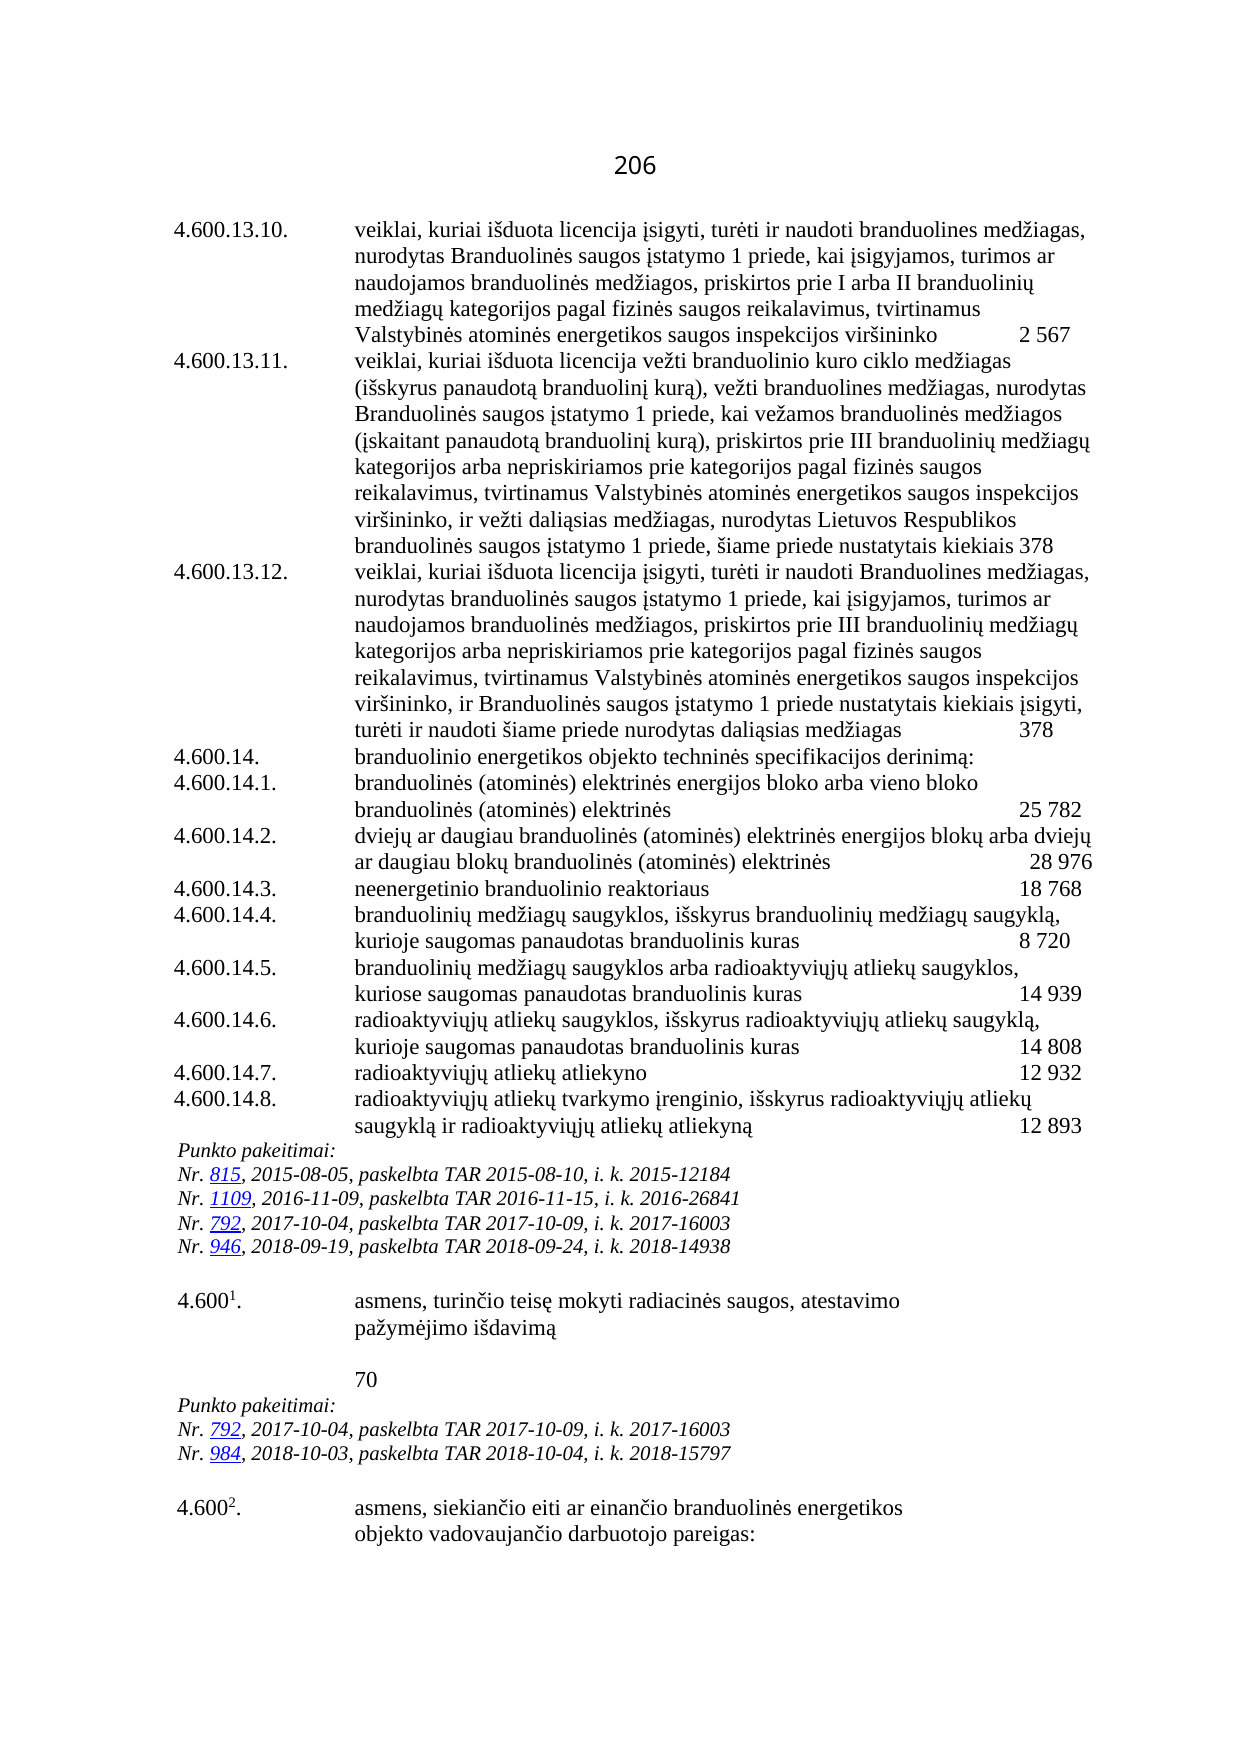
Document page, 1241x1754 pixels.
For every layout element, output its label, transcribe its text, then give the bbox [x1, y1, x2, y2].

text 4.6002. asmens, siekiančio eiti ar einančio branduolinės energetikos [177, 1494, 945, 1520]
text Nr. 984, 2018-10-03, paskelbta TAR 2018-10-04, i. k. 2018-15797 [177, 1441, 1093, 1465]
text Nr. 1109, 2016-11-09, paskelbta TAR 2016-11-15, i. k. 2016-26841 [177, 1186, 1093, 1210]
text Punkto pakeitimai: [177, 1393, 1093, 1417]
text 4.600.14.7. radioaktyviųjų atliekų atliekyno 12 932 [174, 1059, 1093, 1086]
text Nr. 946, 2018-09-19, paskelbta TAR 2018-09-24, i. k. 2018-14938 [177, 1234, 1093, 1258]
text objekto vadovaujančio darbuotojo pareigas: [354, 1520, 945, 1546]
text 4.600.14.1. branduolinės (atominės) elektrinės energijos bloko arba vieno bloko branduolinės (atominės) elektrinės 25 782 [174, 769, 1093, 822]
text 4.600.13.12. veiklai, kuriai išduota licencija įsigyti, turėti ir naudoti Branduolines medžiagas, nurodytas branduolinės saugos įstatymo 1 priede, kai įsigyjamos, turimos ar naudojamos branduolinės medžiagos, priskirtos prie III branduolinių medžiagų kategorijos arba nepriskiriamos prie kategorijos pagal fizinės saugos reikalavimus, tvirtinamus Valstybinės atominės energetikos saugos inspekcijos viršininko, ir Branduolinės saugos įstatymo 1 priede nustatytais kiekiais įsigyti, turėti ir naudoti šiame priede nurodytas daliąsias medžiagas 378 [174, 558, 1093, 743]
text 4.600.13.11. veiklai, kuriai išduota licencija vežti branduolinio kuro ciklo medžiagas (išskyrus panaudotą branduolinį kurą), vežti branduolines medžiagas, nurodytas Branduolinės saugos įstatymo 1 priede, kai vežamos branduolinės medžiagos (įskaitant panaudotą branduolinį kurą), priskirtos prie III branduolinių medžiagų kategorijos arba nepriskiriamos prie kategorijos pagal fizinės saugos reikalavimus, tvirtinamus Valstybinės atominės energetikos saugos inspekcijos viršininko, ir vežti daliąsias medžiagas, nurodytas Lietuvos Respublikos branduolinės saugos įstatymo 1 priede, šiame priede nustatytais kiekiais 378 [174, 348, 1093, 558]
text 4.600.14.2. dviejų ar daugiau branduolinės (atominės) elektrinės energijos blokų arba dviejų ar daugiau blokų branduolinės (atominės) elektrinės 28 976 [174, 822, 1093, 875]
text Nr. 792, 2017-10-04, paskelbta TAR 2017-10-09, i. k. 2017-16003 [177, 1210, 1093, 1234]
text 4.600.14.6. radioaktyviųjų atliekų saugyklos, išskyrus radioaktyviųjų atliekų saugyklą, kurioje saugomas panaudotas branduolinis kuras 14 808 [174, 1006, 1093, 1059]
text 4.600.14.4. branduolinių medžiagų saugyklos, išskyrus branduolinių medžiagų saugyklą, kurioje saugomas panaudotas branduolinis kuras 8 720 [174, 901, 1093, 954]
text 4.600.13.10. veiklai, kuriai išduota licencija įsigyti, turėti ir naudoti branduolines medžiagas, nurodytas Branduolinės saugos įstatymo 1 priede, kai įsigyjamos, turimos ar naudojamos branduolinės medžiagos, priskirtos prie I arba II branduolinių medžiagų kategorijos pagal fizinės saugos reikalavimus, tvirtinamus Valstybinės atominės energetikos saugos inspekcijos viršininko 2 567 [174, 216, 1093, 348]
text 4.600.14. branduolinio energetikos objekto techninės specifikacijos derinimą: [174, 743, 1093, 769]
text Punkto pakeitimai: [177, 1138, 1093, 1162]
text 4.6001. asmens, turinčio teisę mokyti radiacinės saugos, atestavimo pažymėjimo išdavimą 70 [177, 1287, 945, 1393]
text 4.600.14.3. neenergetinio branduolinio reaktoriaus 18 768 [174, 875, 1093, 901]
text Nr. 815, 2015-08-05, paskelbta TAR 2015-08-10, i. k. 2015-12184 [177, 1162, 1093, 1186]
text Nr. 792, 2017-10-04, paskelbta TAR 2017-10-09, i. k. 2017-16003 [177, 1417, 1093, 1441]
text 4.600.14.5. branduolinių medžiagų saugyklos arba radioaktyviųjų atliekų saugyklos, kuriose saugomas panaudotas branduolinis kuras 14 939 [174, 954, 1093, 1006]
text 4.600.14.8. radioaktyviųjų atliekų tvarkymo įrenginio, išskyrus radioaktyviųjų atliekų saugyklą ir radioaktyviųjų atliekų atliekyną 12 893 [174, 1086, 1093, 1138]
